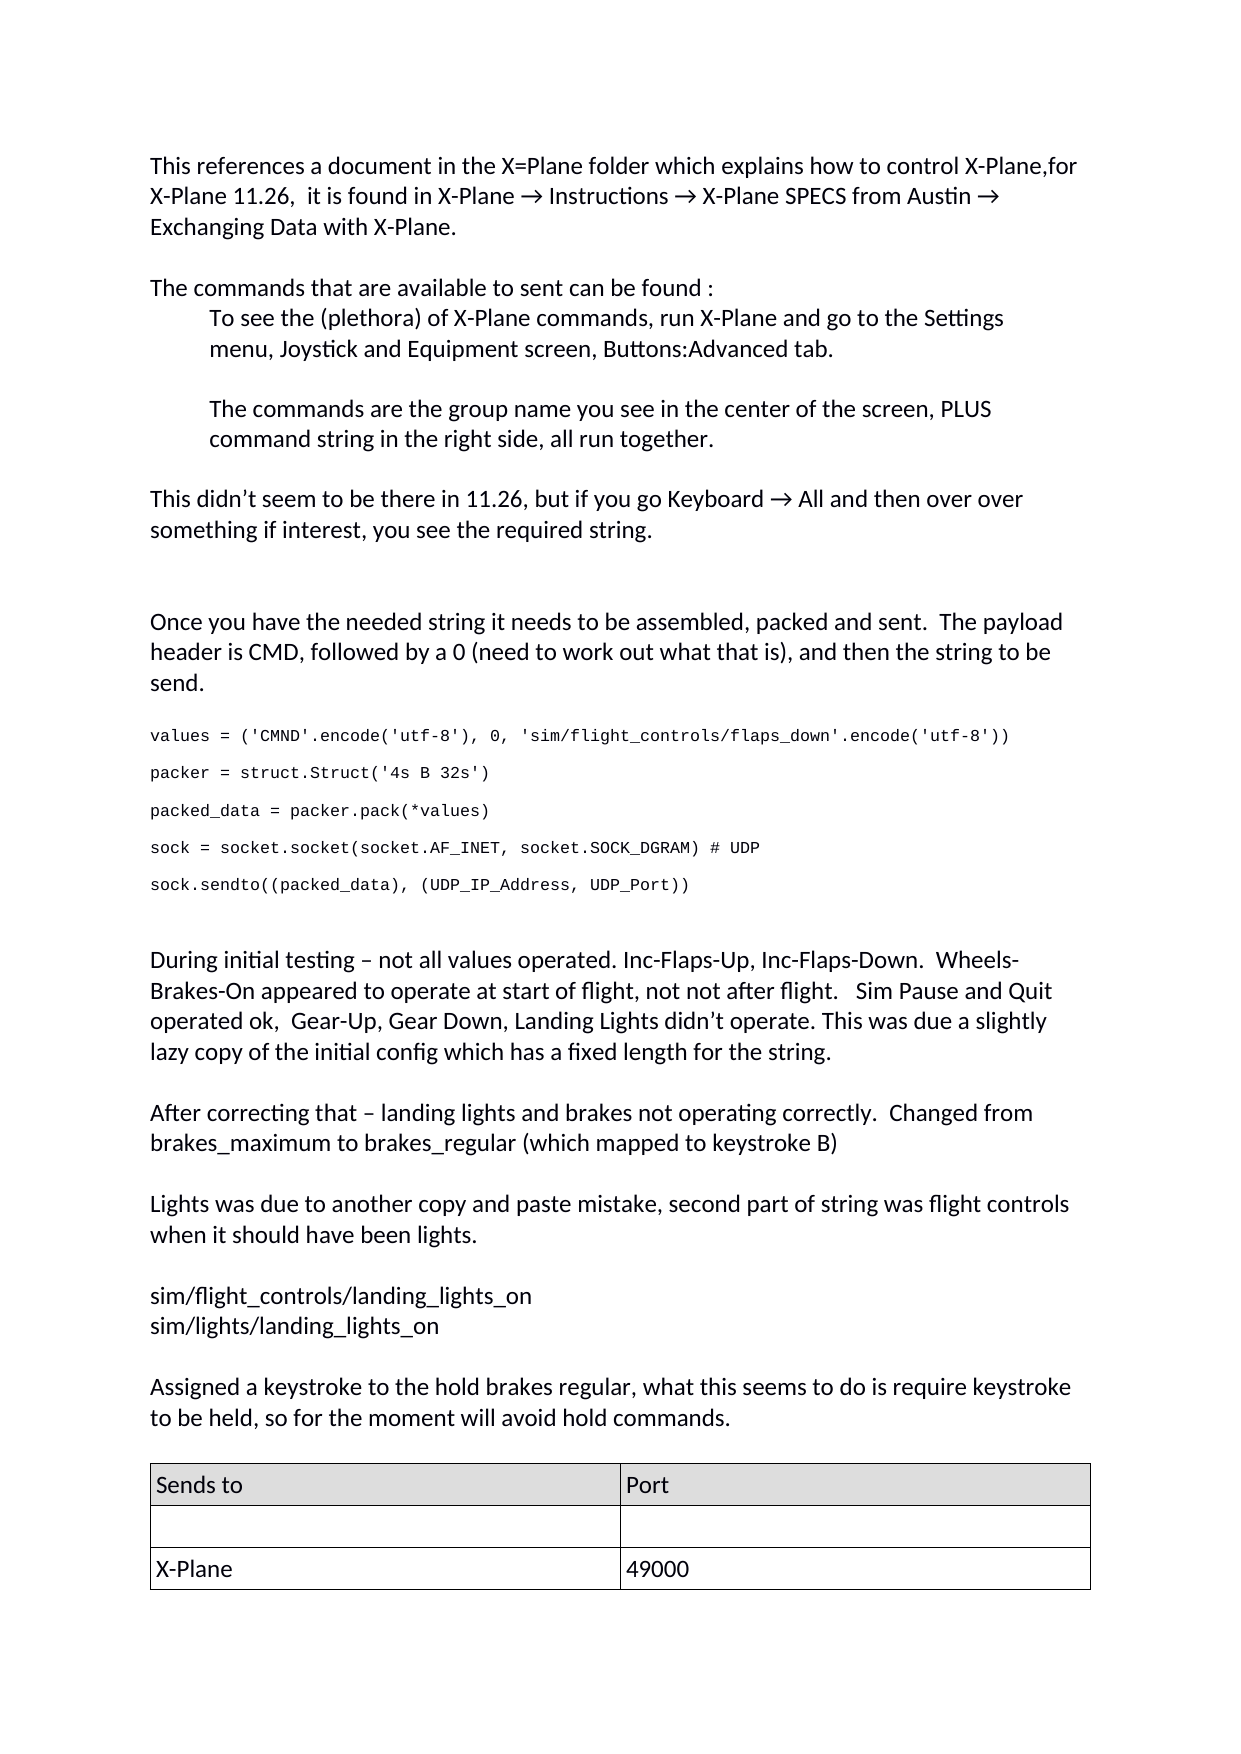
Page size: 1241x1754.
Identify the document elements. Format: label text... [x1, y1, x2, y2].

table_cell [621, 1506, 1090, 1547]
table_cell X-Plane [151, 1548, 620, 1589]
text Once you have the needed string it needs to be assembled, packed and sent. The payload header is CMD, followed by a 0 (need to work out what that is), and then the string to be send. [150, 606, 1090, 697]
text Lights was due to another copy and paste mistake, second part of string was flight controls when it should have been lights. [150, 1188, 1090, 1249]
table_header Sends to [151, 1464, 620, 1505]
text sim/lights/landing_lights_on [150, 1311, 1090, 1341]
text This references a document in the X=Plane folder which explains how to control X-Plane,for X-Plane 11.26, it is found in X-Plane → Instructions → X-Plane SPECS from Austin → Exchanging Data with X-Plane. [150, 150, 1090, 242]
text The commands that are available to sent can be found : [150, 272, 1090, 303]
text sim/flight_controls/landing_lights_on [150, 1280, 1090, 1311]
text The commands are the group name you see in the center of the screen, PLUS command string in the right side, all run together. [209, 393, 1031, 454]
text sock = socket.socket(socket.AF_INET, socket.SOCK_DGRAM) # UDP [150, 839, 1090, 858]
text To see the (plethora) of X-Plane commands, run X-Plane and go to the Settings menu, Joystick and Equipment screen, Buttons:Advanced tab. [209, 303, 1031, 364]
table_cell [151, 1506, 620, 1547]
text This didn’t seem to be there in 11.26, but if you go Keyboard → All and then over over something if interest, you see the required string. [150, 484, 1090, 545]
text values = ('CMND'.encode('utf-8'), 0, 'sim/flight_controls/flaps_down'.encode('utf-8')) [150, 728, 1090, 747]
text sock.sendto((packed_data), (UDP_IP_Address, UDP_Port)) [150, 877, 1090, 895]
text After correcting that – landing lights and brakes not operating correctly. Changed from brakes_maximum to brakes_regular (which mapped to keystroke B) [150, 1097, 1090, 1158]
text packer = struct.Struct('4s B 32s') [150, 765, 1090, 784]
text Assigned a keystroke to the hold brakes regular, what this seems to do is require keystroke to be held, so for the moment will avoid hold commands. [150, 1372, 1090, 1433]
text During initial testing – not all values operated. Inc-Flaps-Up, Inc-Flaps-Down. Wheels-Brakes-On appeared to operate at start of flight, not not after flight. Sim Pause and Quit operated ok, Gear-Up, Gear Down, Landing Lights didn’t operate. This was due a slightly lazy copy of the initial config which has a fixed length for the string. [150, 944, 1090, 1066]
table_header Port [621, 1464, 1090, 1505]
text packed_data = packer.pack(*values) [150, 802, 1090, 821]
table_cell 49000 [621, 1548, 1090, 1589]
